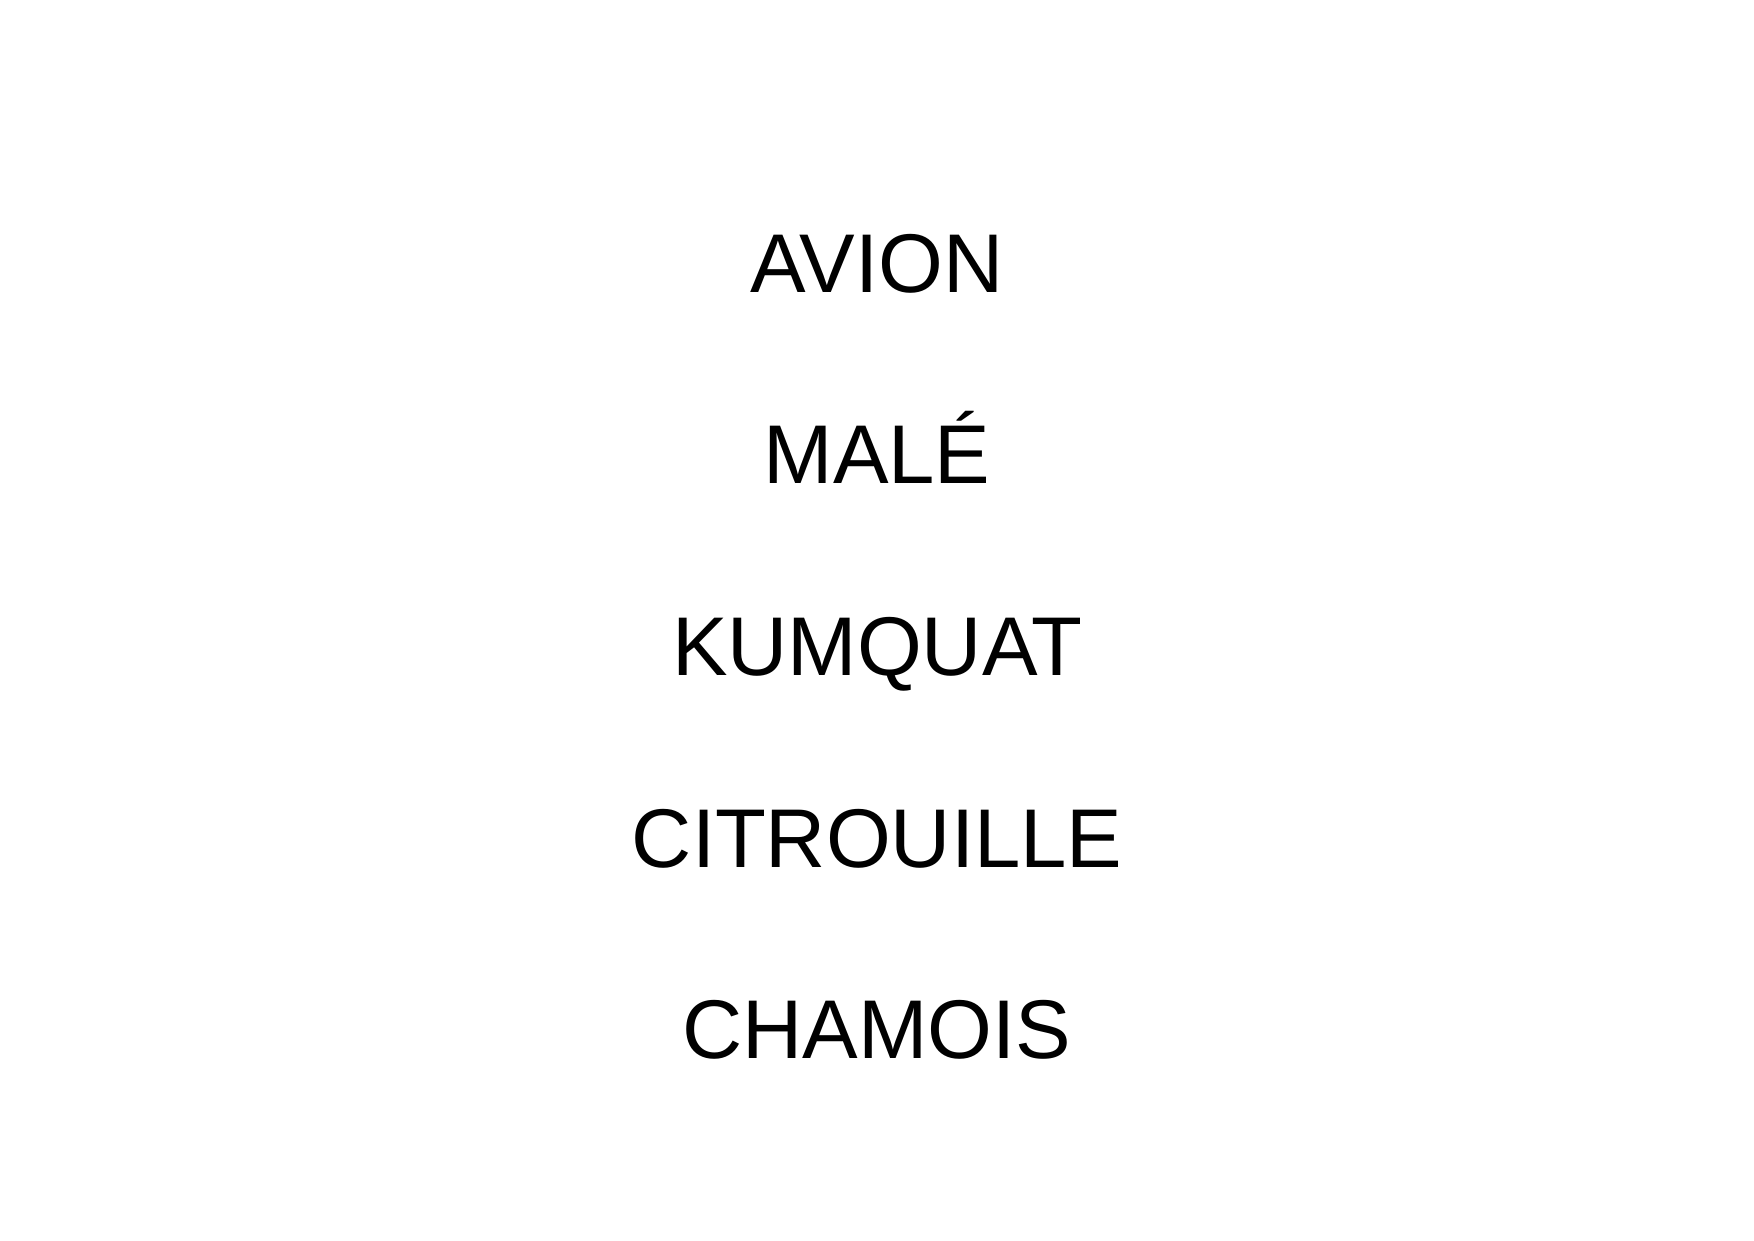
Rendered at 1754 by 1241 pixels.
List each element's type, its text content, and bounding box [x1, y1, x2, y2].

text KUMQUAT [118, 597, 1636, 693]
text CHAMOIS [118, 981, 1636, 1076]
text MALÉ [118, 406, 1636, 501]
text AVION [118, 214, 1636, 310]
text CITROUILLE [118, 789, 1636, 885]
